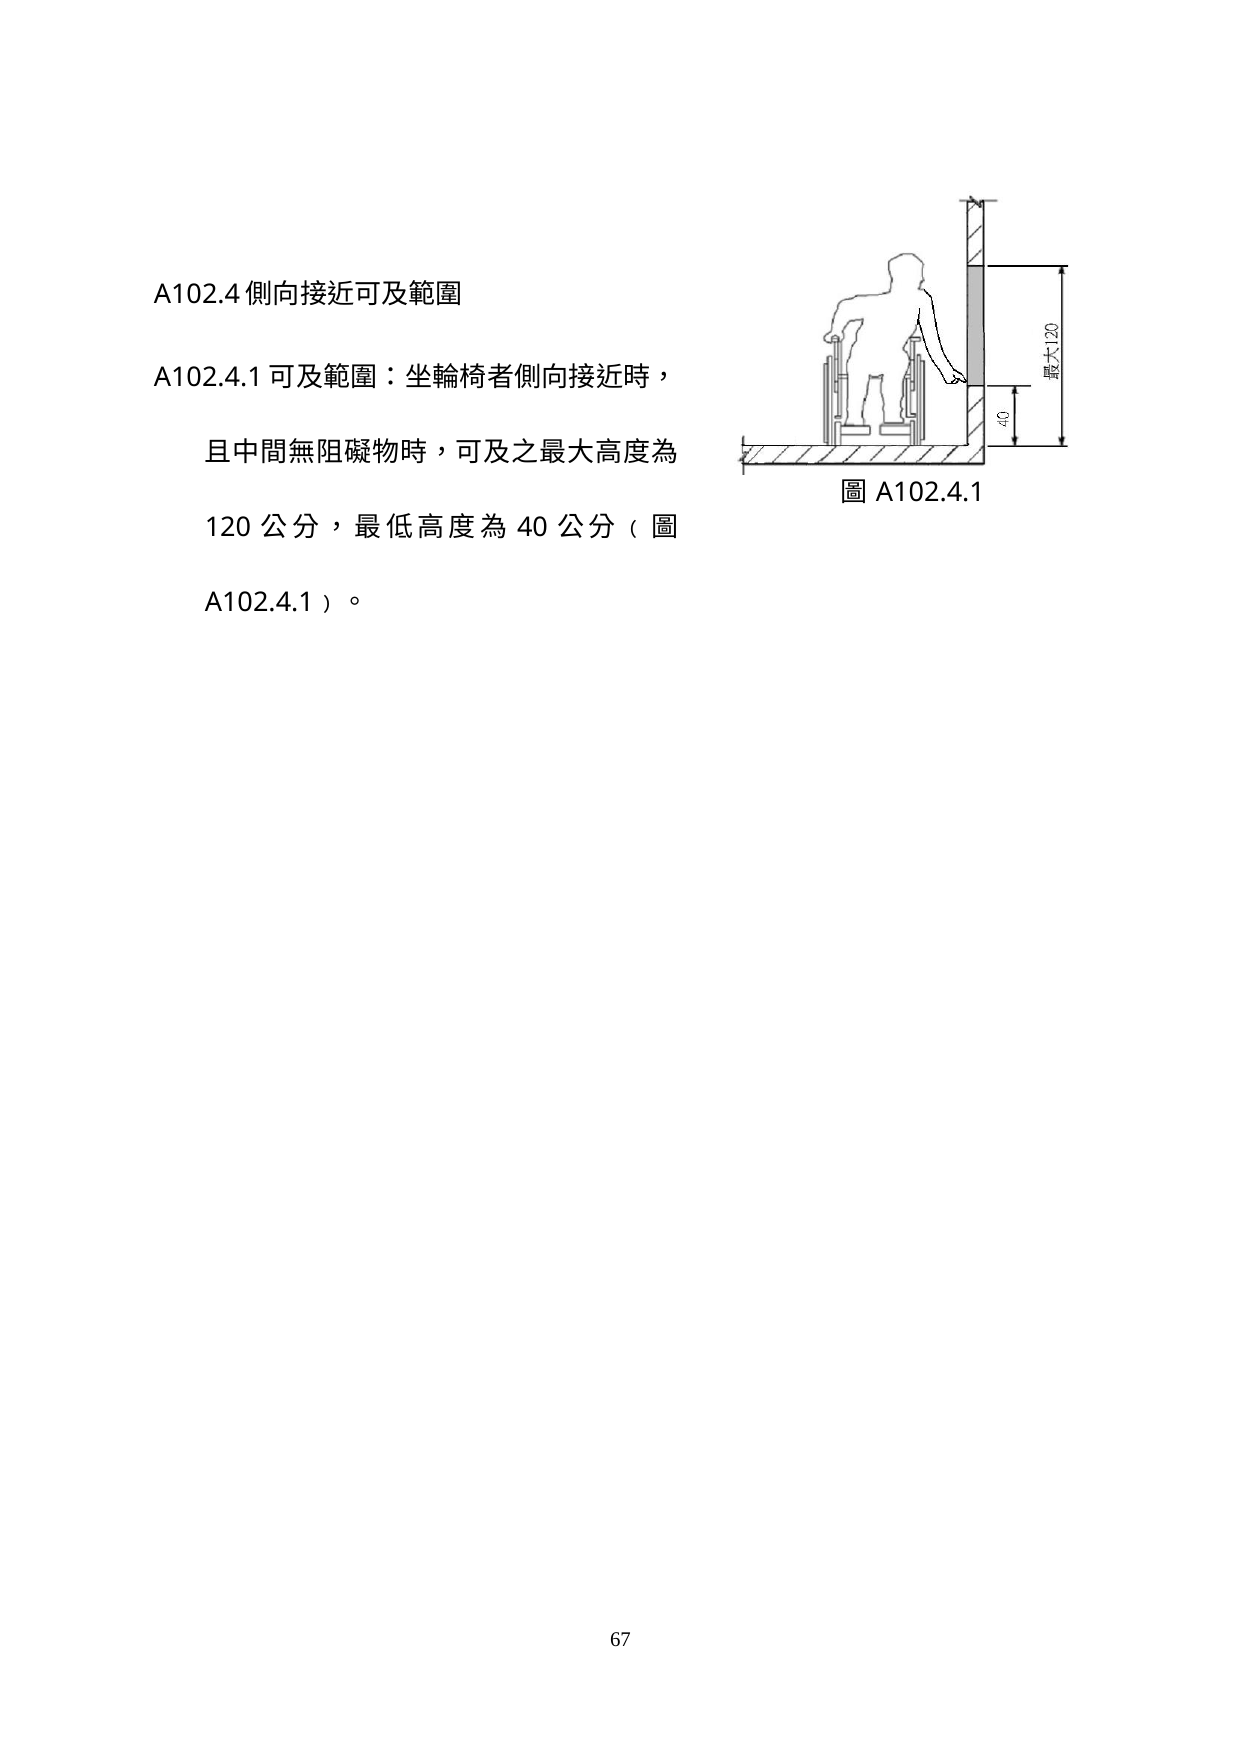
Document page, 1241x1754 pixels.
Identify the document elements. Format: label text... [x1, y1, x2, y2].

text A102.4.1可及範圍：坐輪椅者側向接近時，且中間無阻礙物時，可及之最大高度為120公分，最低高度為40公分﹙圖A102.4.1﹚。 [153, 337, 679, 637]
picture [734, 191, 1073, 475]
text A102.4側向接近可及範圍 [153, 254, 727, 329]
